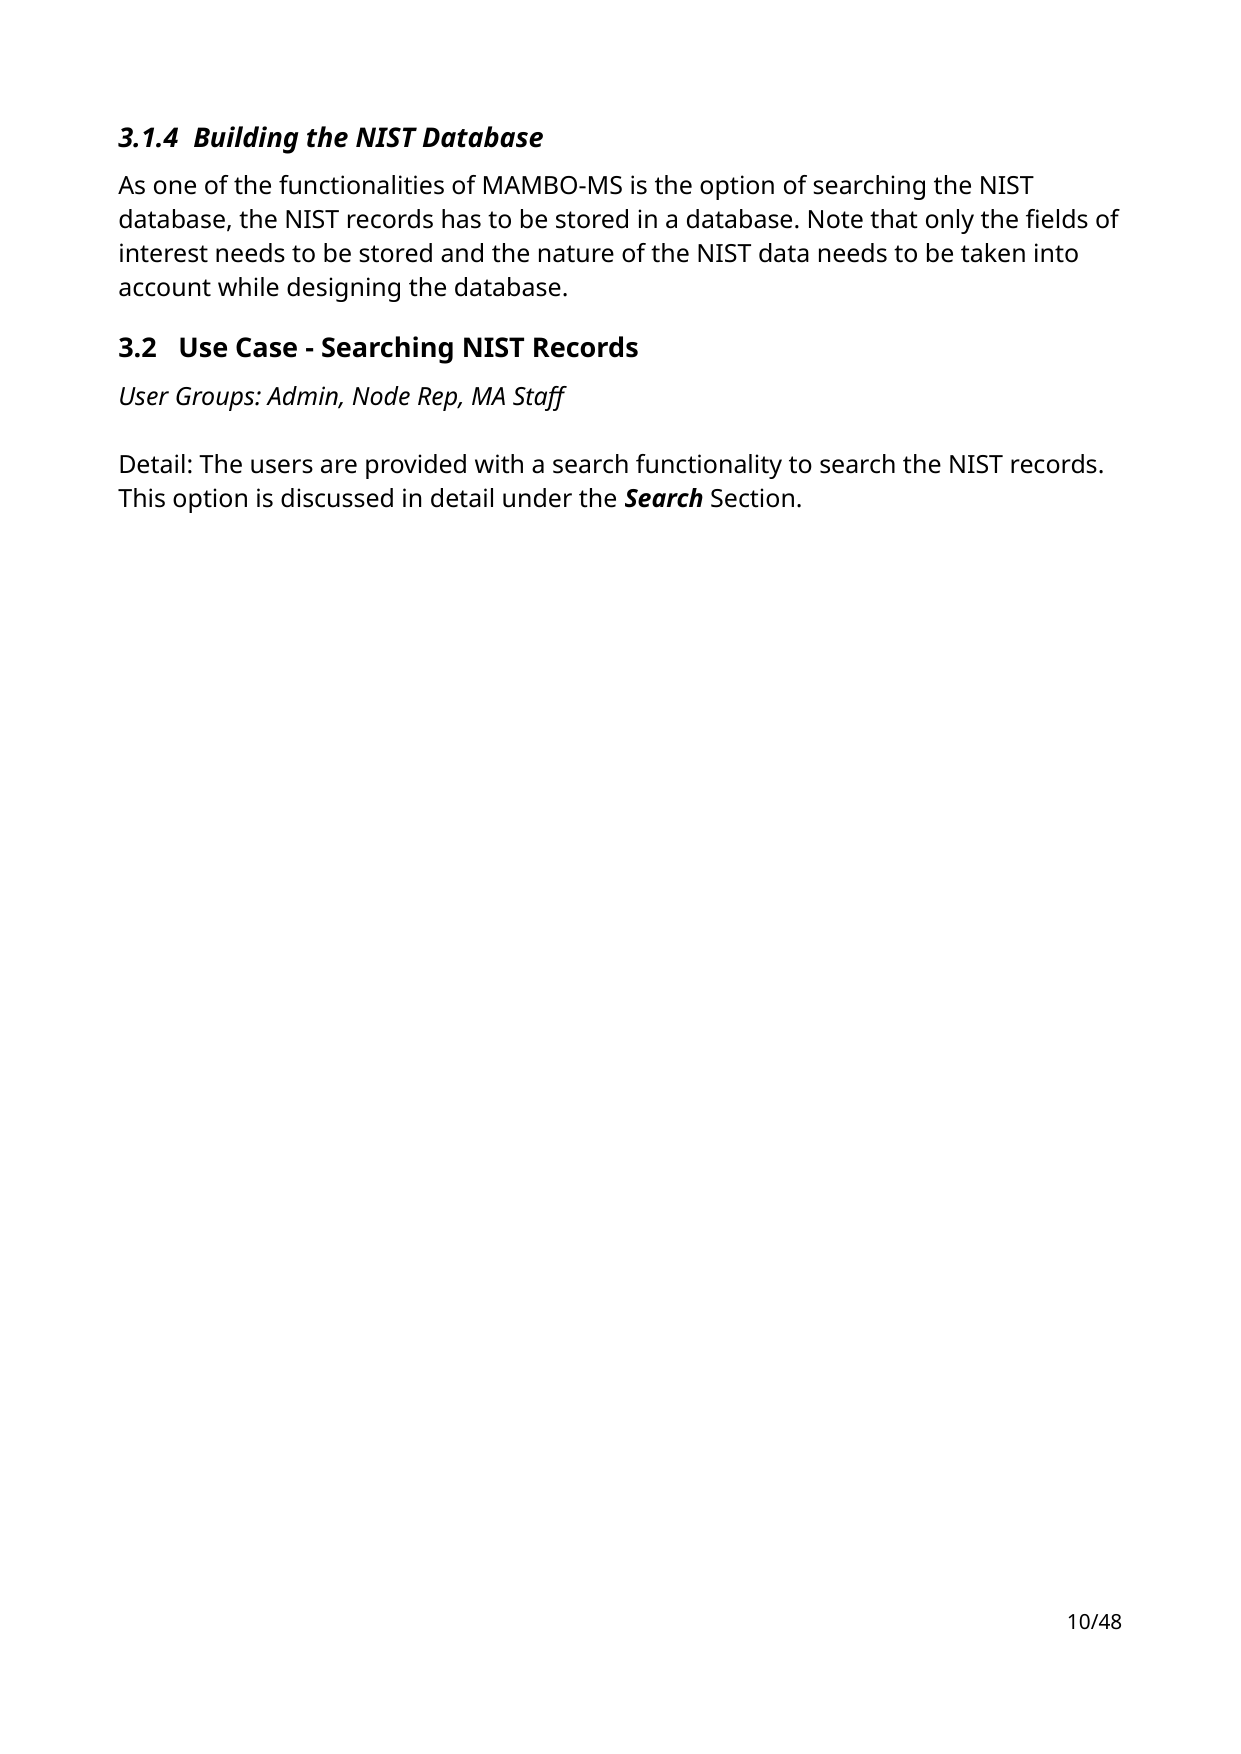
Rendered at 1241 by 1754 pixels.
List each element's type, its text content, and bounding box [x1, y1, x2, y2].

subtitle Use Case - Searching NIST Records [118, 329, 1122, 366]
text As one of the functionalities of MAMBO-MS is the option of searching the NIST database, the NIST records has to be stored in a database. Note that only the fields of interest needs to be stored and the nature of the NIST data needs to be taken into account while designing the database. [118, 167, 1122, 304]
text Detail: The users are provided with a search functionality to search the NIST records. This option is discussed in detail under the Search Section. [118, 446, 1122, 514]
subtitle Building the NIST Database [118, 118, 1122, 155]
text User Groups: Admin, Node Rep, MA Staff [118, 378, 1122, 412]
